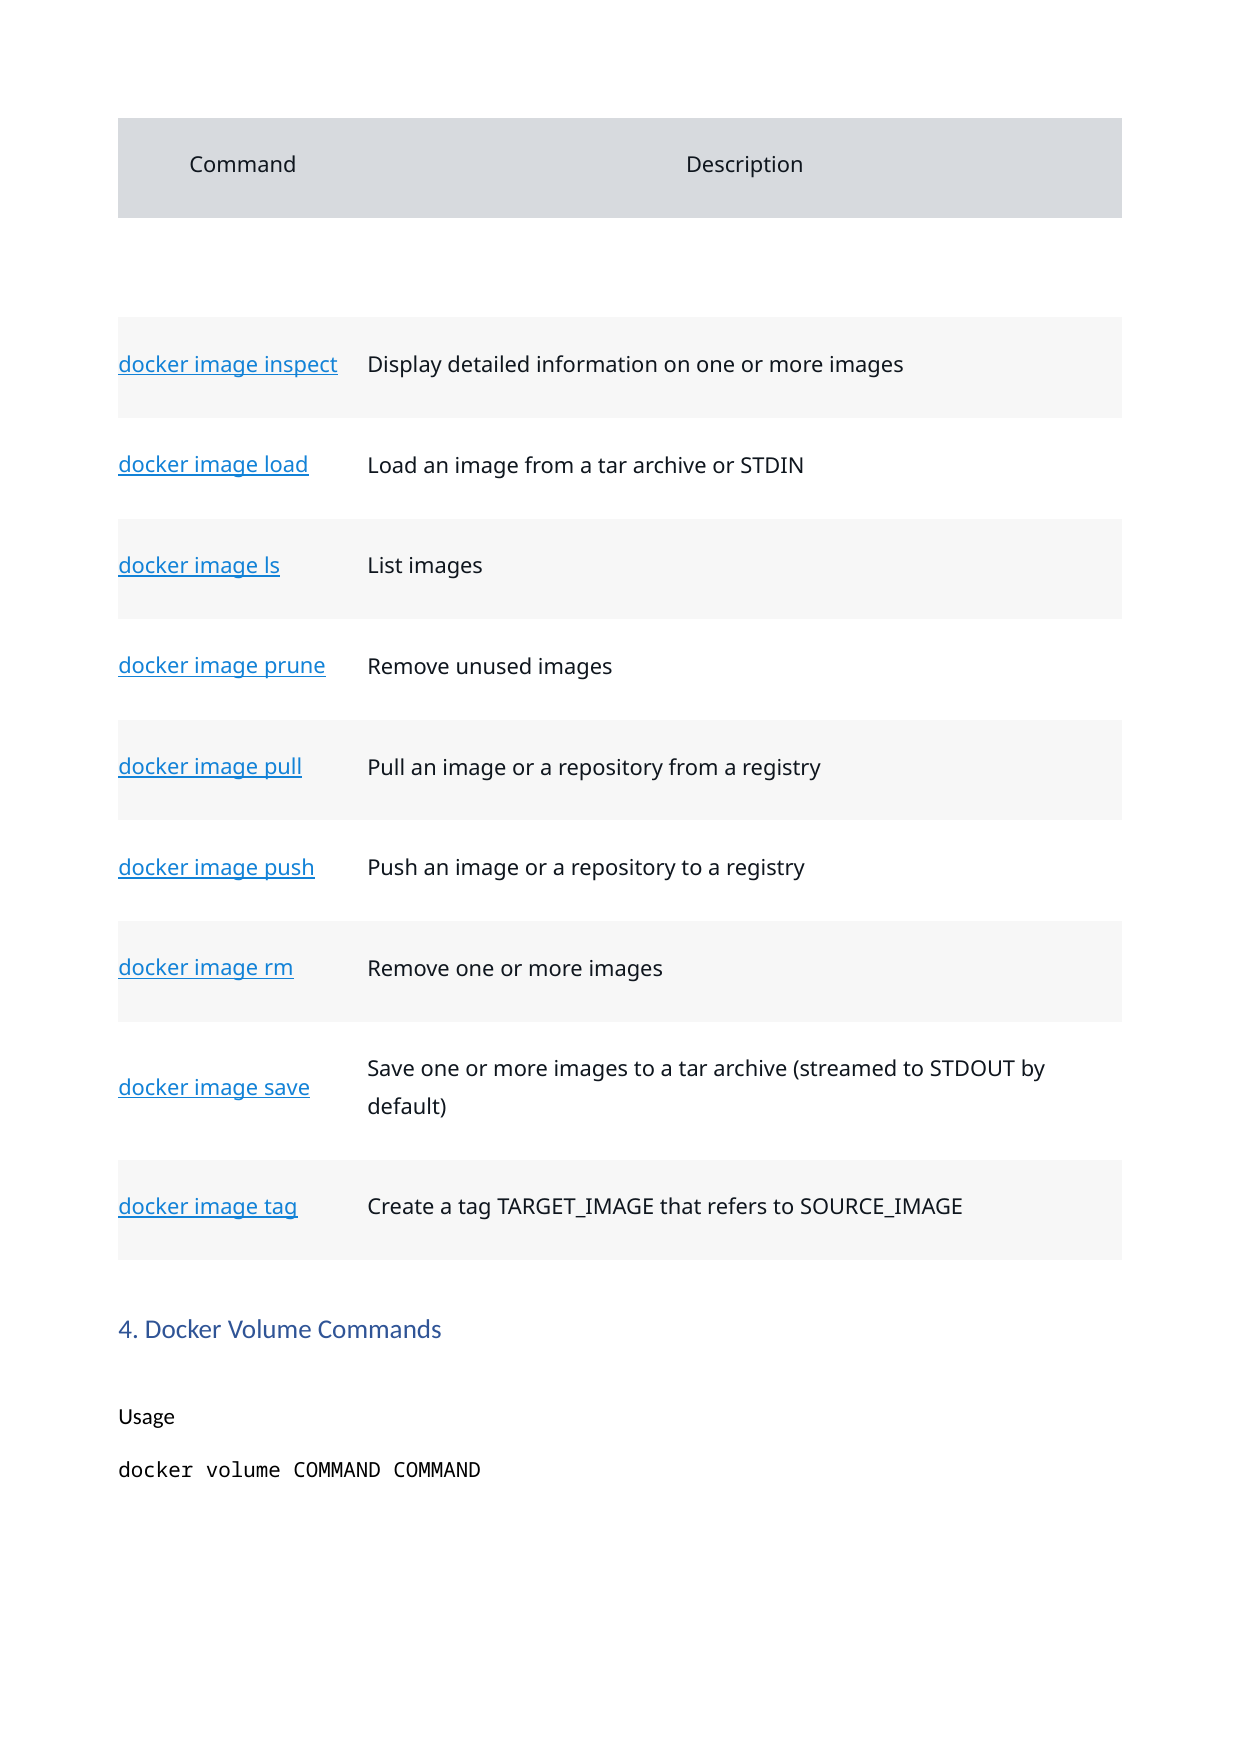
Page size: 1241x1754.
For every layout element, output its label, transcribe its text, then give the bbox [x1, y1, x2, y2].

table_cell docker image tag [118, 1160, 367, 1260]
table_cell Save one or more images to a tar archive (streamed to STDOUT by default) [367, 1022, 1122, 1159]
table_cell docker image ls [118, 519, 367, 619]
subtitle 4. Docker Volume Commands [118, 1312, 1122, 1345]
table_cell Remove one or more images [367, 921, 1122, 1022]
table_cell Push an image or a repository to a registry [367, 820, 1122, 921]
table_cell Remove unused images [367, 619, 1122, 720]
table_cell [118, 218, 367, 317]
table_cell docker image rm [118, 921, 367, 1022]
table_cell [367, 218, 1122, 317]
table_cell docker image save [118, 1022, 367, 1159]
table_cell List images [367, 519, 1122, 619]
table_cell Load an image from a tar archive or STDIN [367, 418, 1122, 518]
text Usage [118, 1402, 1122, 1430]
table_cell Pull an image or a repository from a registry [367, 720, 1122, 820]
table_cell docker image pull [118, 720, 367, 820]
table_cell docker image inspect [118, 317, 367, 418]
text docker volume COMMAND COMMAND [118, 1455, 1122, 1483]
table_cell Create a tag TARGET_IMAGE that refers to SOURCE_IMAGE [367, 1160, 1122, 1260]
table_cell Display detailed information on one or more images [367, 317, 1122, 418]
table_cell docker image load [118, 418, 367, 518]
table_cell docker image push [118, 820, 367, 921]
table_header Description [367, 118, 1122, 218]
table_cell docker image prune [118, 619, 367, 720]
table_header Command [118, 118, 367, 218]
